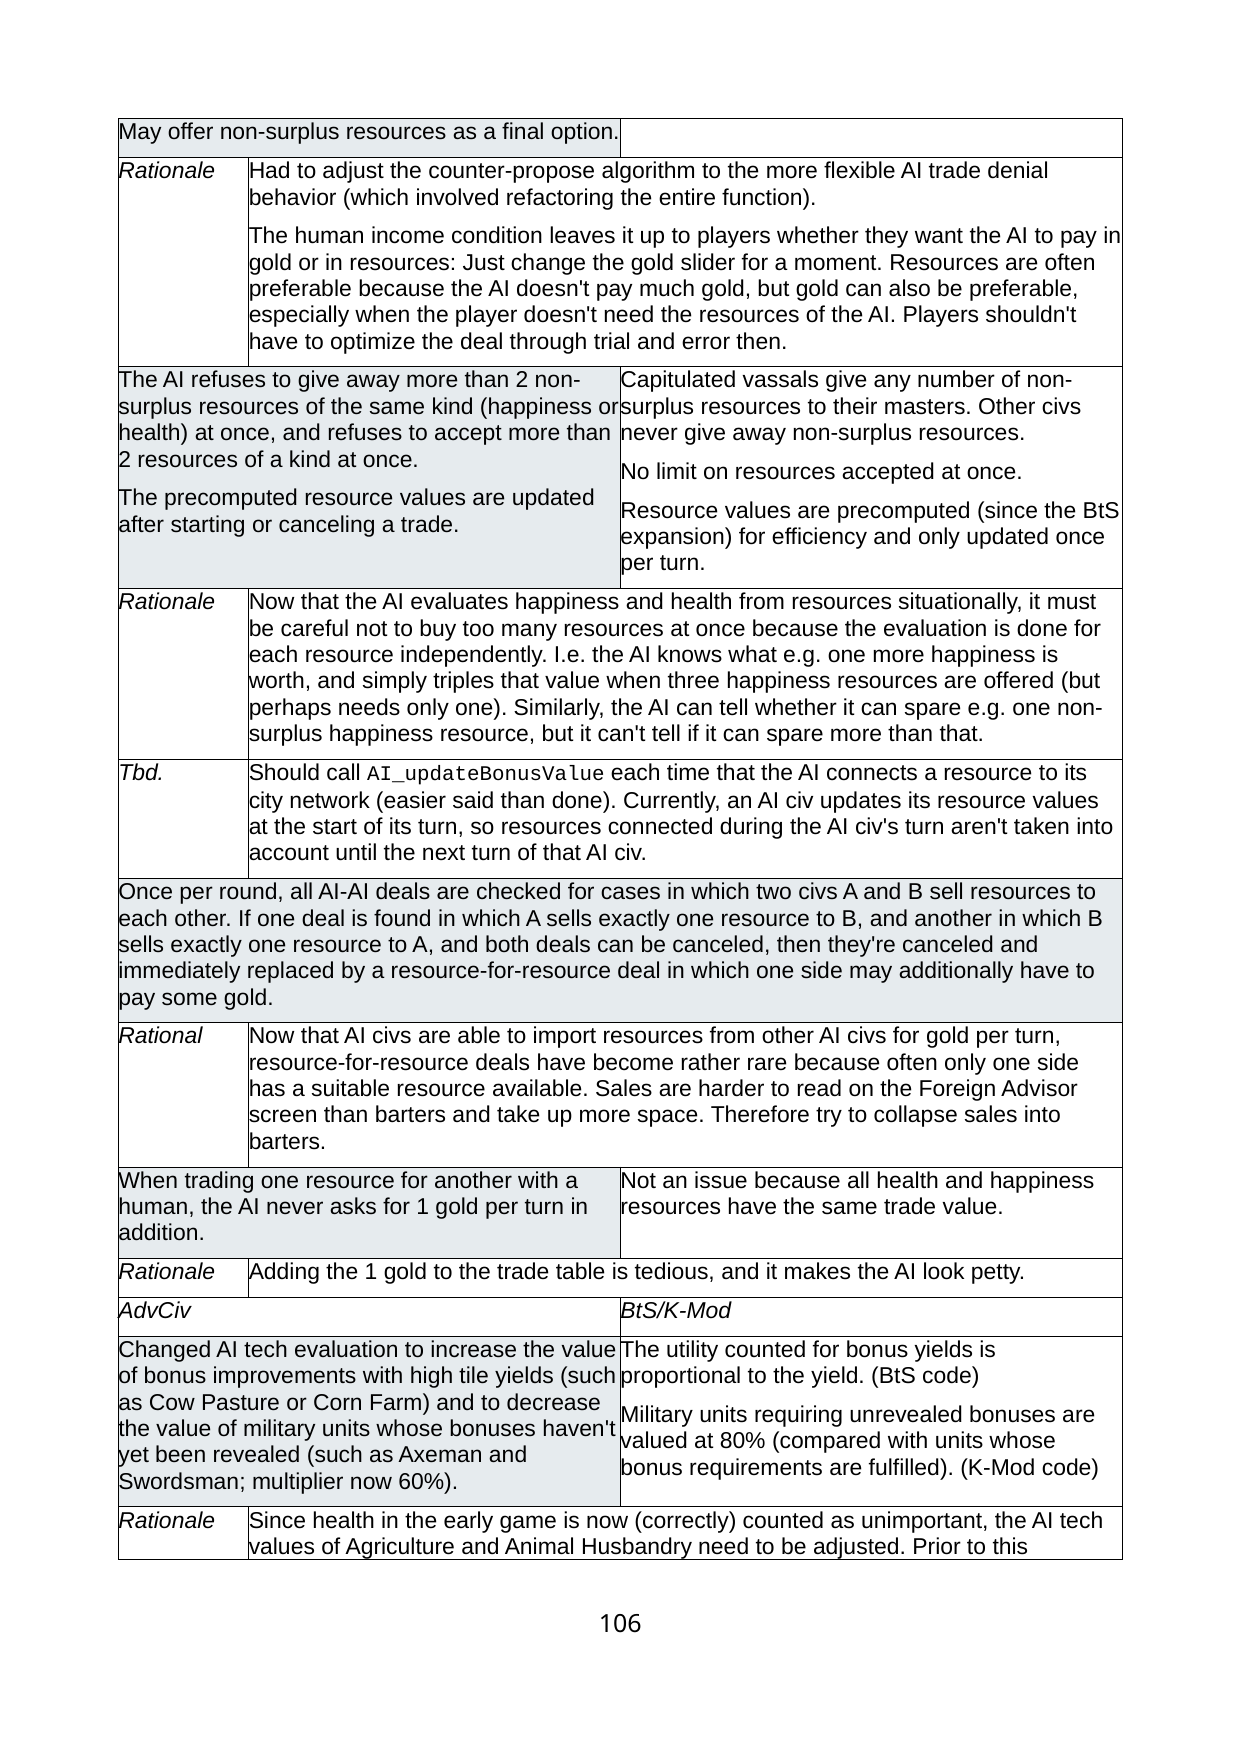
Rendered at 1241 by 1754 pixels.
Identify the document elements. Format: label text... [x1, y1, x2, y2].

table_cell Rationale [119, 589, 248, 759]
table_cell BtS/K-Mod [621, 1298, 1122, 1336]
table_cell Not an issue because all health and happiness resources have the same trade value. [621, 1168, 1122, 1258]
table_cell Adding the 1 gold to the trade table is tedious, and it makes the AI look petty. [249, 1259, 1122, 1297]
table_cell The utility counted for bonus yields is proportional to the yield. (BtS code) Military units requiring unrevealed bonuses are valued at 80% (compared with units whose bonus requirements are fulfilled). (K-Mod code) [621, 1337, 1122, 1506]
table_cell [621, 119, 1122, 157]
table_cell Should call AI_updateBonusValue each time that the AI connects a resource to its city network (easier said than done). Currently, an AI civ updates its resource values at the start of its turn, so resources connected during the AI civ's turn aren't taken into account until the next turn of that AI civ. [249, 760, 1122, 878]
table_cell Once per round, all AI-AI deals are checked for cases in which two civs A and B sell resources to each other. If one deal is found in which A sells exactly one resource to B, and another in which B sells exactly one resource to A, and both deals can be canceled, then they're canceled and immediately replaced by a resource-for-resource deal in which one side may additionally have to pay some gold. [119, 879, 1122, 1022]
table_cell Capitulated vassals give any number of non-surplus resources to their masters. Other civs never give away non-surplus resources. No limit on resources accepted at once. Resource values are precomputed (since the BtS expansion) for efficiency and only updated once per turn. [621, 367, 1122, 588]
table_cell Now that the AI evaluates happiness and health from resources situationally, it must be careful not to buy too many resources at once because the evaluation is done for each resource independently. I.e. the AI knows what e.g. one more happiness is worth, and simply triples that value when three happiness resources are offered (but perhaps needs only one). Similarly, the AI can tell whether it can spare e.g. one non-surplus happiness resource, but it can't tell if it can spare more than that. [249, 589, 1122, 759]
table_cell AdvCiv [119, 1298, 620, 1336]
table_cell Rationale [119, 1507, 248, 1559]
table_cell Rationale [119, 1259, 248, 1297]
table_cell Rational [119, 1023, 248, 1167]
table_cell Had to adjust the counter-propose algorithm to the more flexible AI trade denial behavior (which involved refactoring the entire function). The human income condition leaves it up to players whether they want the AI to pay in gold or in resources: Just change the gold slider for a moment. Resources are often preferable because the AI doesn't pay much gold, but gold can also be preferable, especially when the player doesn't need the resources of the AI. Players shouldn't have to optimize the deal through trial and error then. [249, 158, 1122, 366]
table_cell Rationale [119, 158, 248, 366]
table_cell When trading one resource for another with a human, the AI never asks for 1 gold per turn in addition. [119, 1168, 620, 1258]
table_cell Since health in the early game is now (correctly) counted as unimportant, the AI tech values of Agriculture and Animal Husbandry need to be adjusted. Prior to this [249, 1507, 1122, 1559]
table_cell Changed AI tech evaluation to increase the value of bonus improvements with high tile yields (such as Cow Pasture or Corn Farm) and to decrease the value of military units whose bonuses haven't yet been revealed (such as Axeman and Swordsman; multiplier now 60%). [119, 1337, 620, 1506]
table_cell Now that AI civs are able to import resources from other AI civs for gold per turn, resource-for-resource deals have become rather rare because often only one side has a suitable resource available. Sales are harder to read on the Foreign Advisor screen than barters and take up more space. Therefore try to collapse sales into barters. [249, 1023, 1122, 1167]
table_cell Tbd. [119, 760, 248, 878]
table_cell The AI refuses to give away more than 2 non-surplus resources of the same kind (happiness or health) at once, and refuses to accept more than 2 resources of a kind at once. The precomputed resource values are updated after starting or canceling a trade. [119, 367, 620, 588]
table_cell May offer non-surplus resources as a final option. [119, 119, 620, 157]
